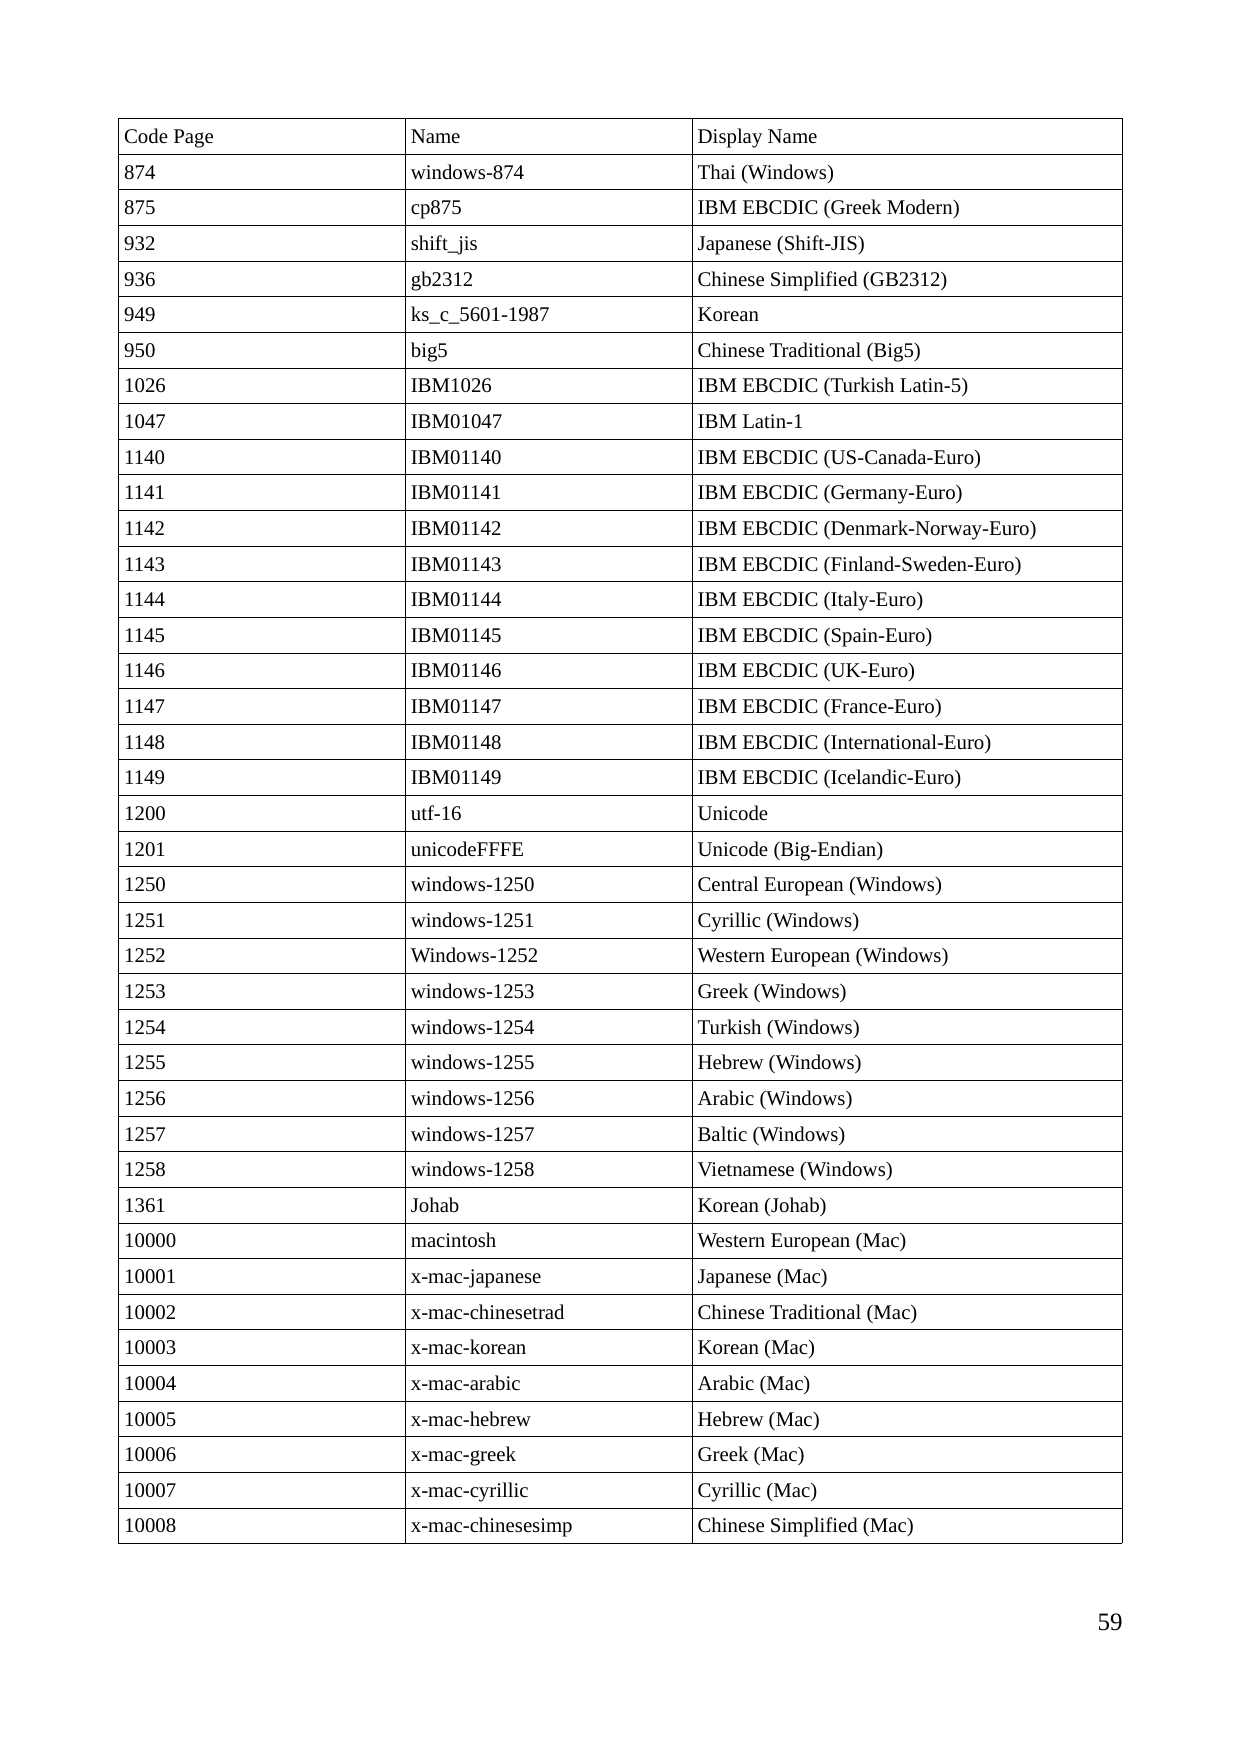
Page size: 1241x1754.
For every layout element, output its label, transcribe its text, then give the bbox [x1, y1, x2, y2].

table_cell 874 [119, 155, 405, 189]
table_cell IBM EBCDIC (Spain-Euro) [693, 618, 1122, 652]
table_cell x-mac-hebrew [406, 1402, 692, 1436]
table_cell Korean (Mac) [693, 1330, 1122, 1365]
table_cell IBM EBCDIC (Icelandic-Euro) [693, 760, 1122, 795]
table_cell 1047 [119, 404, 405, 439]
table_cell Arabic (Mac) [693, 1366, 1122, 1401]
table_cell IBM01148 [406, 725, 692, 759]
table_cell Baltic (Windows) [693, 1117, 1122, 1151]
table_cell x-mac-cyrillic [406, 1473, 692, 1507]
table_cell IBM01147 [406, 689, 692, 724]
table_cell 1361 [119, 1188, 405, 1222]
table_cell x-mac-greek [406, 1437, 692, 1472]
table_cell 10000 [119, 1224, 405, 1258]
table_cell 1149 [119, 760, 405, 795]
table_cell windows-1254 [406, 1010, 692, 1044]
table_cell Cyrillic (Windows) [693, 903, 1122, 937]
table_cell x-mac-arabic [406, 1366, 692, 1401]
table_cell Cyrillic (Mac) [693, 1473, 1122, 1507]
table_cell IBM01145 [406, 618, 692, 652]
table_cell 1147 [119, 689, 405, 724]
table_cell IBM01140 [406, 440, 692, 474]
table_cell IBM01144 [406, 582, 692, 617]
table_cell windows-1256 [406, 1081, 692, 1116]
table_cell windows-1257 [406, 1117, 692, 1151]
table_cell Unicode [693, 796, 1122, 831]
table_cell Vietnamese (Windows) [693, 1152, 1122, 1187]
table_cell 1257 [119, 1117, 405, 1151]
table_cell IBM01149 [406, 760, 692, 795]
table_cell 10004 [119, 1366, 405, 1401]
table_cell Korean [693, 297, 1122, 332]
table_cell windows-1255 [406, 1045, 692, 1080]
table_cell 1253 [119, 974, 405, 1009]
table_cell windows-1253 [406, 974, 692, 1009]
table_cell 1201 [119, 832, 405, 866]
table_cell 1256 [119, 1081, 405, 1116]
table_cell Central European (Windows) [693, 867, 1122, 902]
table_header Display Name [693, 119, 1122, 154]
table_cell cp875 [406, 190, 692, 225]
table_cell IBM EBCDIC (US-Canada-Euro) [693, 440, 1122, 474]
table_cell IBM EBCDIC (France-Euro) [693, 689, 1122, 724]
table_cell IBM01142 [406, 511, 692, 546]
table_cell x-mac-korean [406, 1330, 692, 1365]
table_cell 10006 [119, 1437, 405, 1472]
table_cell Windows-1252 [406, 939, 692, 973]
table_cell 1140 [119, 440, 405, 474]
table_cell 1250 [119, 867, 405, 902]
table_cell 10005 [119, 1402, 405, 1436]
table_cell 1258 [119, 1152, 405, 1187]
table_cell 1146 [119, 654, 405, 688]
table_cell Unicode (Big-Endian) [693, 832, 1122, 866]
table_cell IBM EBCDIC (International-Euro) [693, 725, 1122, 759]
table_cell IBM EBCDIC (Germany-Euro) [693, 475, 1122, 510]
table_cell 1144 [119, 582, 405, 617]
table_cell IBM EBCDIC (Finland-Sweden-Euro) [693, 547, 1122, 581]
table_cell IBM01141 [406, 475, 692, 510]
table_cell 875 [119, 190, 405, 225]
table_cell Chinese Simplified (GB2312) [693, 262, 1122, 296]
table_cell 10001 [119, 1259, 405, 1294]
table_cell Japanese (Shift-JIS) [693, 226, 1122, 261]
table_cell Chinese Simplified (Mac) [693, 1509, 1122, 1543]
table_cell Turkish (Windows) [693, 1010, 1122, 1044]
table_cell 1252 [119, 939, 405, 973]
table_cell IBM EBCDIC (Denmark-Norway-Euro) [693, 511, 1122, 546]
table_cell 936 [119, 262, 405, 296]
table_cell Greek (Mac) [693, 1437, 1122, 1472]
table_cell ks_c_5601-1987 [406, 297, 692, 332]
table_cell shift_jis [406, 226, 692, 261]
table_cell Hebrew (Mac) [693, 1402, 1122, 1436]
table_cell x-mac-chinesetrad [406, 1295, 692, 1329]
table_cell 1142 [119, 511, 405, 546]
table_cell Hebrew (Windows) [693, 1045, 1122, 1080]
table_cell 10007 [119, 1473, 405, 1507]
table_cell Western European (Windows) [693, 939, 1122, 973]
table_cell windows-1258 [406, 1152, 692, 1187]
table_cell IBM01146 [406, 654, 692, 688]
table_cell IBM01047 [406, 404, 692, 439]
table_cell x-mac-japanese [406, 1259, 692, 1294]
table_cell 932 [119, 226, 405, 261]
table_cell Chinese Traditional (Big5) [693, 333, 1122, 367]
table_cell Johab [406, 1188, 692, 1222]
table_cell 1148 [119, 725, 405, 759]
table_cell 1200 [119, 796, 405, 831]
table_cell 10002 [119, 1295, 405, 1329]
table_cell Greek (Windows) [693, 974, 1122, 1009]
table_cell windows-1250 [406, 867, 692, 902]
table_header Code Page [119, 119, 405, 154]
table_cell 1143 [119, 547, 405, 581]
table_cell 950 [119, 333, 405, 367]
table_cell 1145 [119, 618, 405, 652]
table_cell big5 [406, 333, 692, 367]
table_cell utf-16 [406, 796, 692, 831]
table_cell IBM EBCDIC (Italy-Euro) [693, 582, 1122, 617]
table_cell Western European (Mac) [693, 1224, 1122, 1258]
table_cell 1255 [119, 1045, 405, 1080]
table_cell IBM Latin-1 [693, 404, 1122, 439]
table_cell gb2312 [406, 262, 692, 296]
table_cell 1254 [119, 1010, 405, 1044]
table_cell 10003 [119, 1330, 405, 1365]
table_cell macintosh [406, 1224, 692, 1258]
table_cell 1141 [119, 475, 405, 510]
table_cell 1251 [119, 903, 405, 937]
table_cell Korean (Johab) [693, 1188, 1122, 1222]
table_cell 949 [119, 297, 405, 332]
table_cell unicodeFFFE [406, 832, 692, 866]
table_cell IBM EBCDIC (Greek Modern) [693, 190, 1122, 225]
table_cell Arabic (Windows) [693, 1081, 1122, 1116]
table_header Name [406, 119, 692, 154]
table_cell IBM EBCDIC (UK-Euro) [693, 654, 1122, 688]
table_cell IBM1026 [406, 369, 692, 403]
table_cell Thai (Windows) [693, 155, 1122, 189]
table_cell 10008 [119, 1509, 405, 1543]
table_cell Chinese Traditional (Mac) [693, 1295, 1122, 1329]
table_cell x-mac-chinesesimp [406, 1509, 692, 1543]
table_cell windows-1251 [406, 903, 692, 937]
table_cell IBM EBCDIC (Turkish Latin-5) [693, 369, 1122, 403]
table_cell 1026 [119, 369, 405, 403]
table_cell IBM01143 [406, 547, 692, 581]
table_cell windows-874 [406, 155, 692, 189]
table_cell Japanese (Mac) [693, 1259, 1122, 1294]
